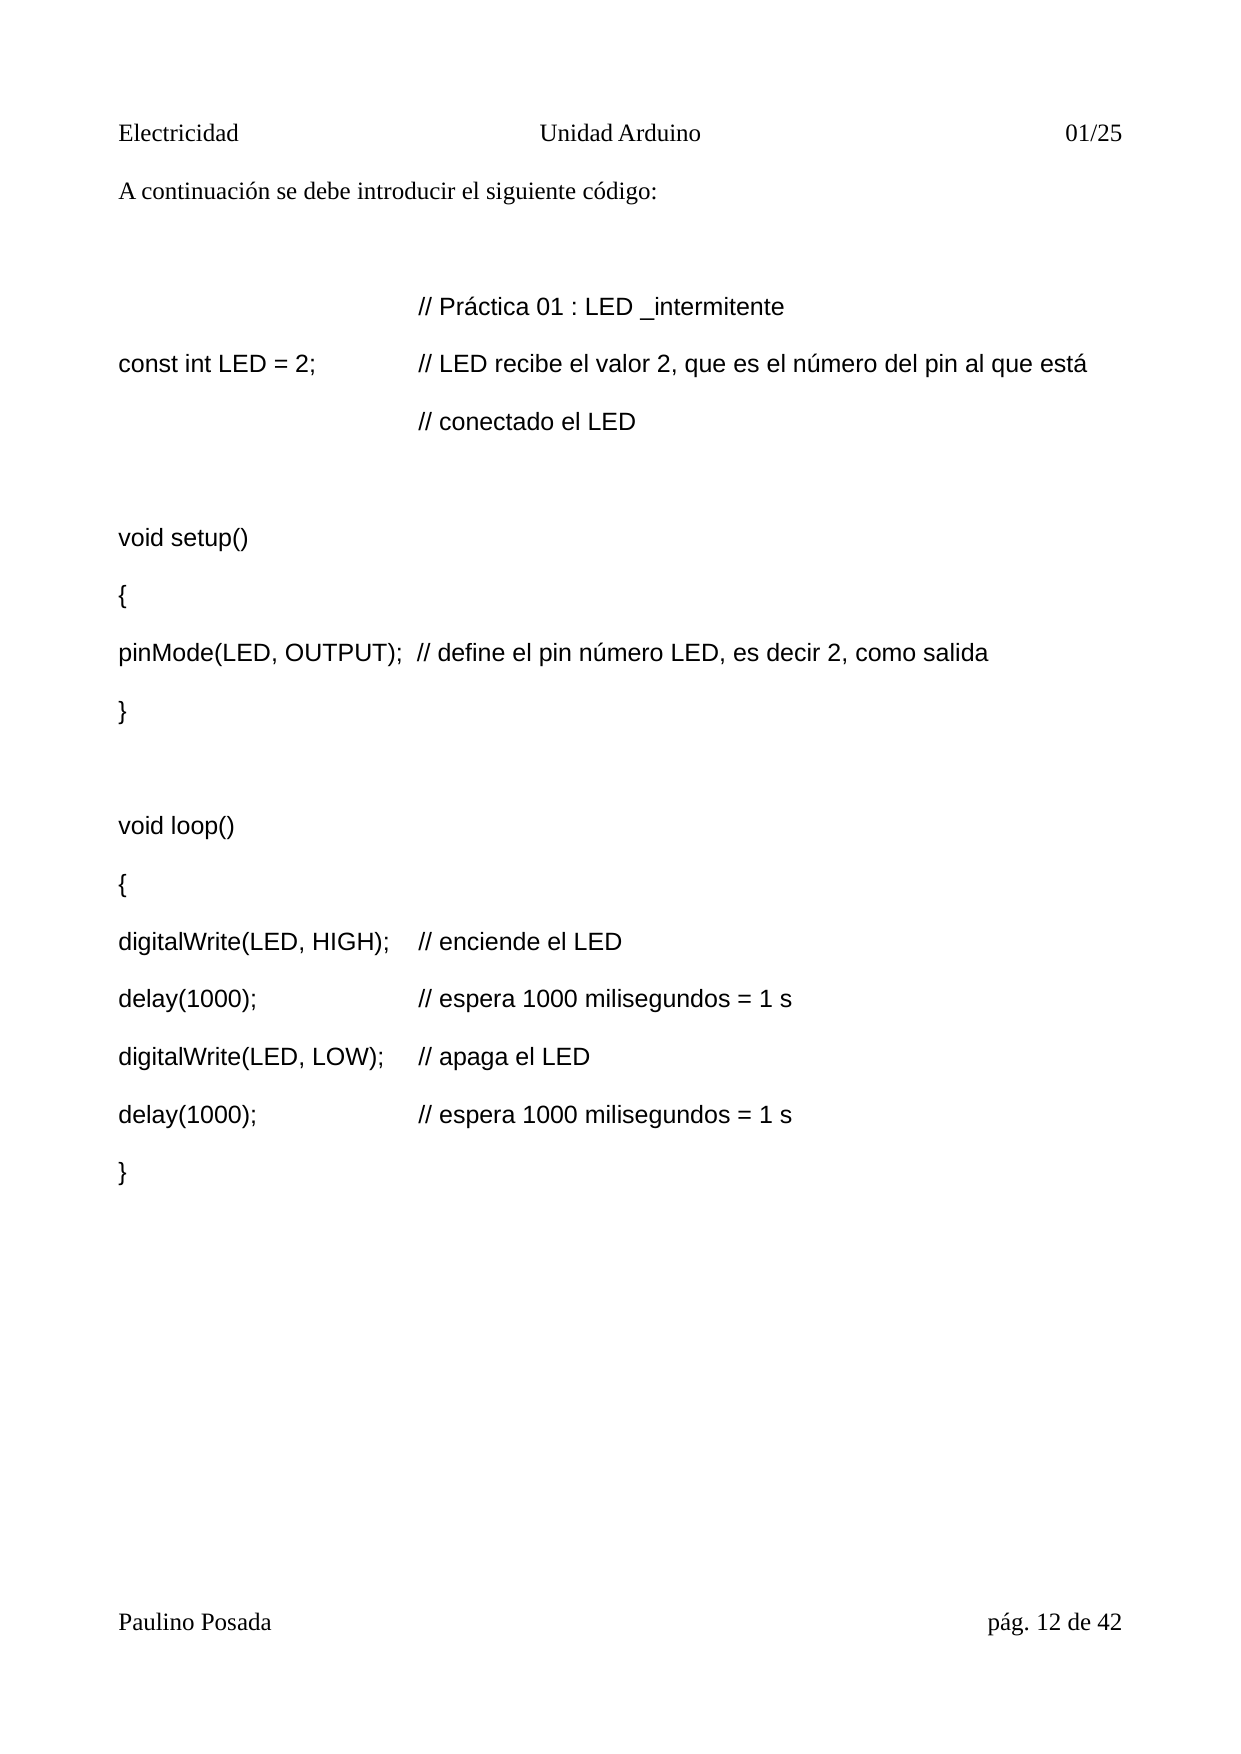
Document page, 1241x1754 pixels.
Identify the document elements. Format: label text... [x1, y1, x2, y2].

text const int LED = 2; // LED recibe el valor 2, que es el número del pin al que está [118, 349, 1122, 378]
text } [118, 1157, 1122, 1186]
text void loop() [118, 811, 1122, 840]
text pinMode(LED, OUTPUT); // define el pin número LED, es decir 2, como salida [118, 638, 1122, 667]
text digitalWrite(LED, LOW); // apaga el LED [118, 1042, 1122, 1071]
text // Práctica 01 : LED _intermitente [118, 292, 1122, 321]
text { [118, 580, 1122, 609]
text delay(1000); // espera 1000 milisegundos = 1 s [118, 984, 1122, 1013]
text void setup() [118, 523, 1122, 551]
text } [118, 696, 1122, 724]
text digitalWrite(LED, HIGH); // enciende el LED [118, 927, 1122, 955]
text A continuación se debe introducir el siguiente código: [118, 176, 1122, 205]
text delay(1000); // espera 1000 milisegundos = 1 s [118, 1100, 1122, 1128]
text { [118, 869, 1122, 898]
text // conectado el LED [118, 407, 1122, 436]
